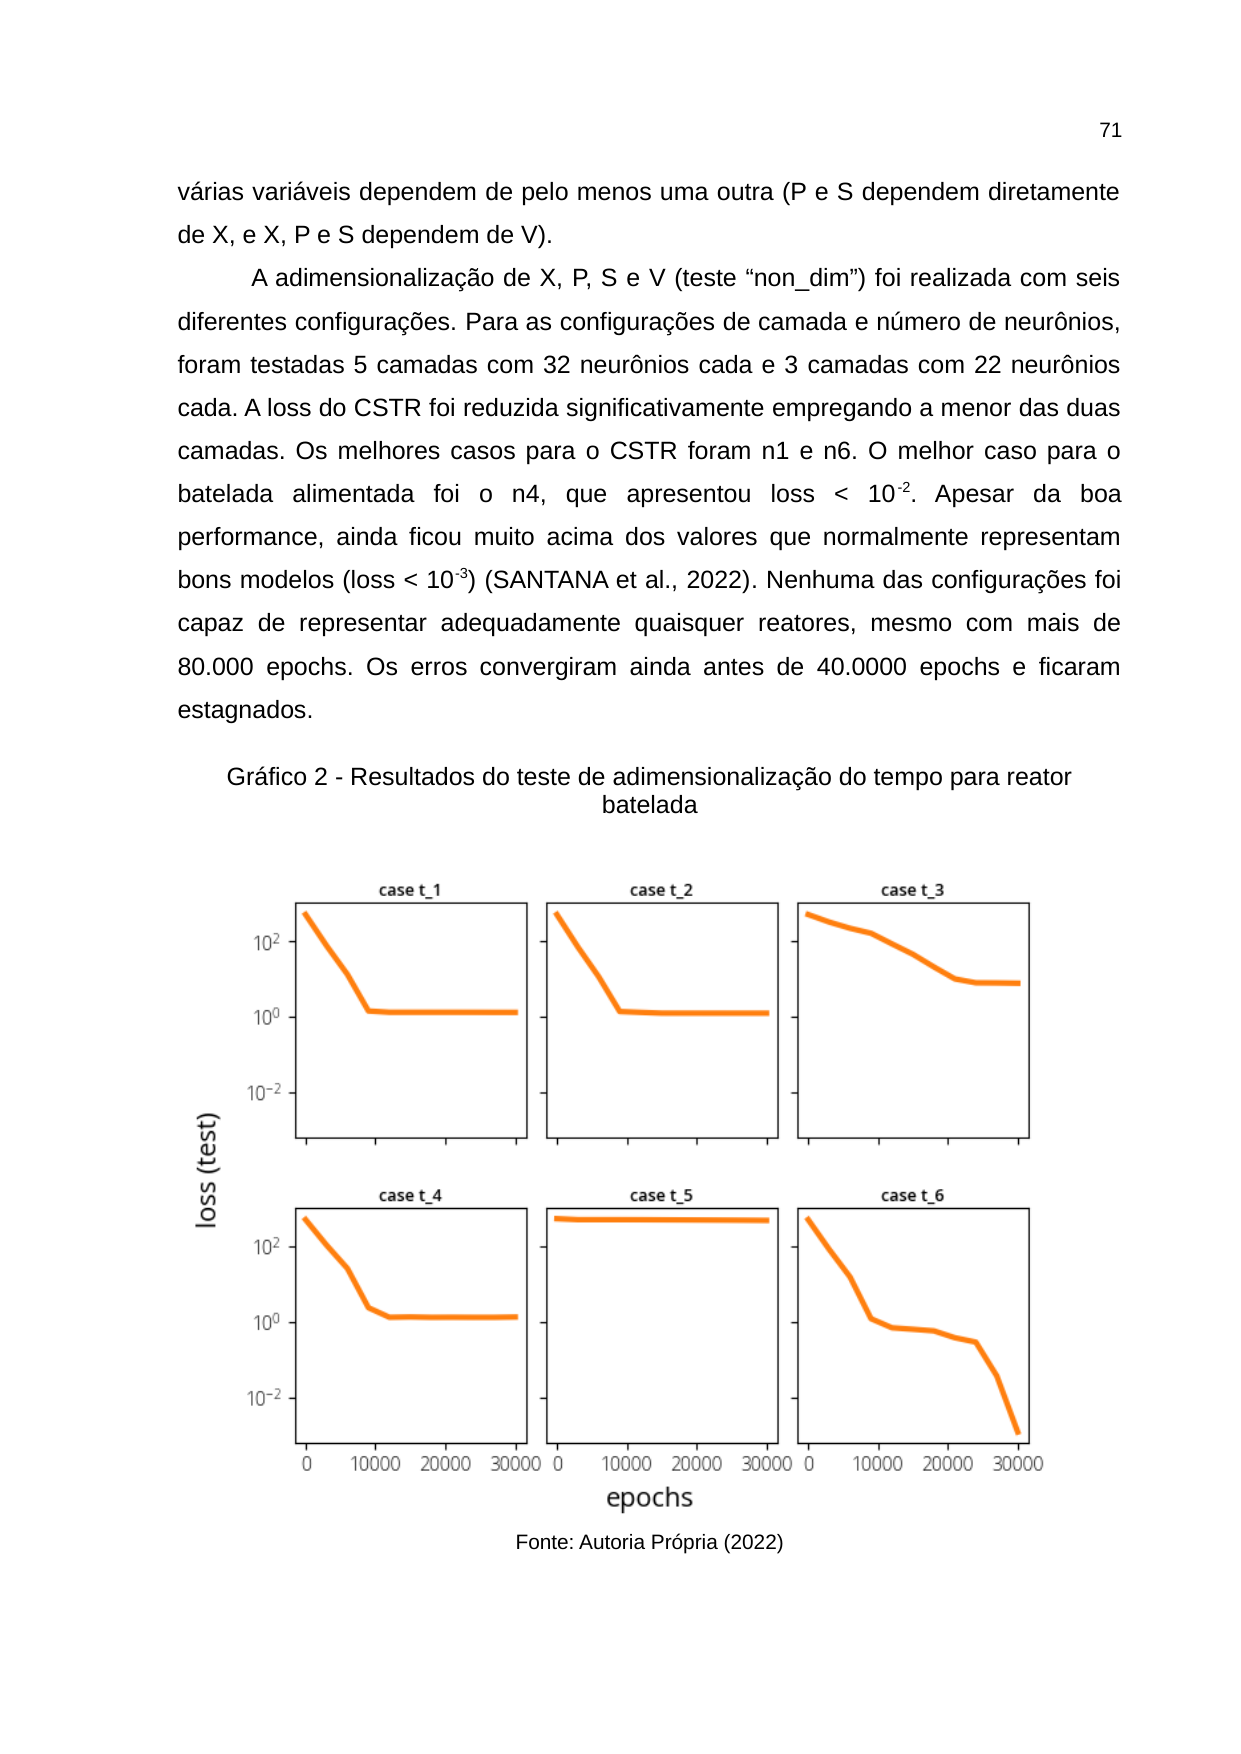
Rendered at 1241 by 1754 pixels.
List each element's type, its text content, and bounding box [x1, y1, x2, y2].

text Fonte: Autoria Própria (2022) [177, 1529, 1122, 1553]
picture [177, 819, 1123, 1520]
text várias variáveis dependem de pelo menos uma outra (P e S dependem diretamente de X, e X, P e S dependem de V). [177, 177, 1122, 249]
text A adimensionalização de X, P, S e V (teste “non_dim”) foi realizada com seis diferentes configurações. Para as configurações de camada e número de neurônios, foram testadas 5 camadas com 32 neurônios cada e 3 camadas com 22 neurônios cada. A loss do CSTR foi reduzida significativamente empregando a menor das duas camadas. Os melhores casos para o CSTR foram n1 e n6. O melhor caso para o batelada alimentada foi o n4, que apresentou loss < 10-2. Apesar da boa performance, ainda ficou muito acima dos valores que normalmente representam bons modelos (loss < 10-3) (SANTANA et al., 2022). Nenhuma das configurações foi capaz de representar adequadamente quaisquer reatores, mesmo com mais de 80.000 epochs. Os erros convergiram ainda antes de 40.0000 epochs e ficaram estagnados. [177, 263, 1122, 723]
text Gráfico 2 - Resultados do teste de adimensionalização do tempo para reator batelada [177, 762, 1122, 819]
